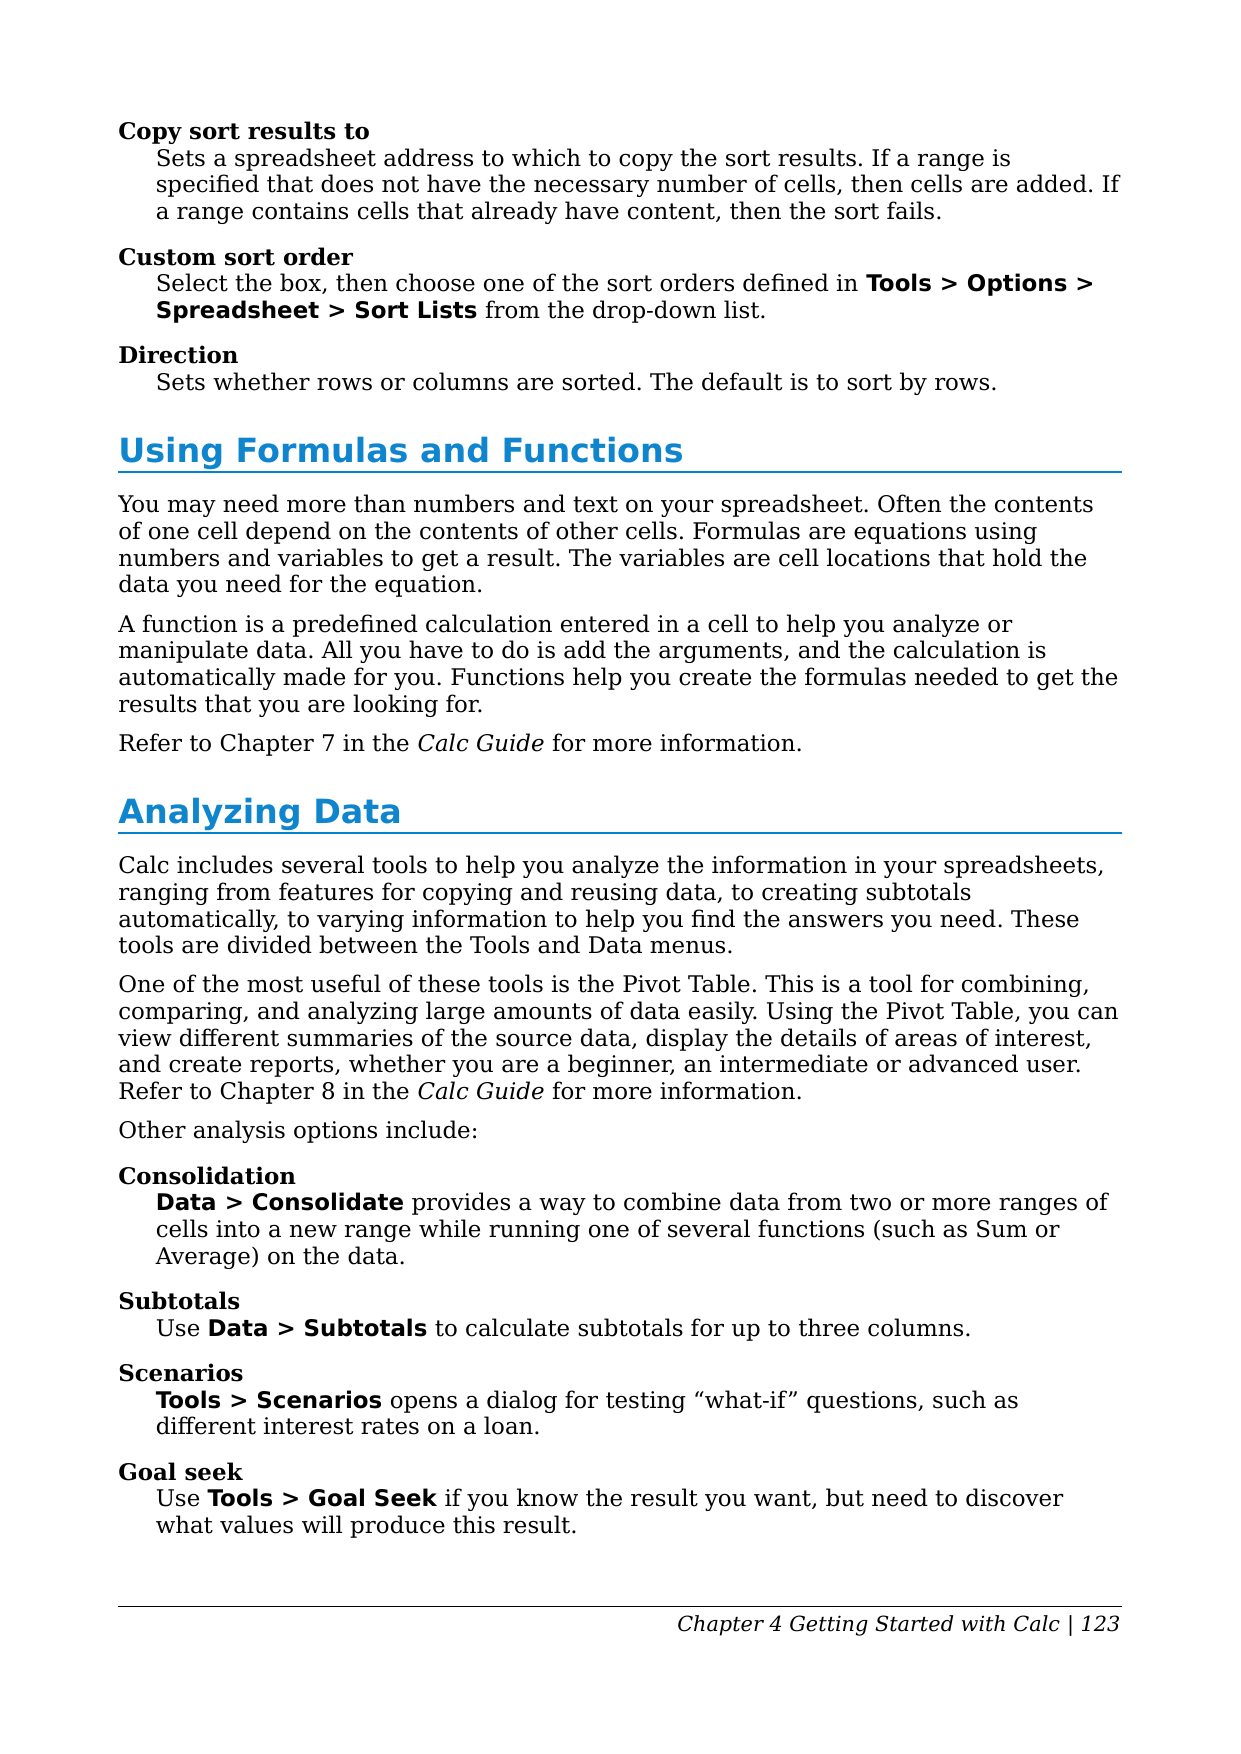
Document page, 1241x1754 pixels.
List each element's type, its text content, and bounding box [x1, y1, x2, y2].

text Direction [118, 342, 1122, 369]
text Sets a spreadsheet address to which to copy the sort results. If a range is specified that does not have the necessary number of cells, then cells are added. If a range contains cells that already have content, then the sort fails. [156, 145, 1122, 225]
text Copy sort results to [118, 118, 1122, 145]
text Custom sort order [118, 243, 1122, 270]
text Calc includes several tools to help you analyze the information in your spreadsheets, ranging from features for copying and reusing data, to creating subtotals automatically, to varying information to help you find the answers you need. These tools are divided between the Tools and Data menus. [118, 852, 1122, 959]
subtitle Analyzing Data [118, 793, 1122, 832]
text Tools > Scenarios opens a dialog for testing “what-if” questions, such as different interest rates on a loan. [156, 1387, 1122, 1440]
text Consolidation [118, 1163, 1122, 1189]
text Sets whether rows or columns are sorted. The default is to sort by rows. [156, 369, 1122, 396]
text Other analysis options include: [118, 1117, 1122, 1144]
text Use Tools > Goal Seek if you know the result you want, but need to discover what values will produce this result. [156, 1485, 1122, 1539]
text Data > Consolidate provides a way to combine data from two or more ranges of cells into a new range while running one of several functions (such as Sum or Average) on the data. [156, 1189, 1122, 1269]
text Scenarios [118, 1360, 1122, 1387]
text Subtotals [118, 1288, 1122, 1315]
text Goal seek [118, 1458, 1122, 1485]
text Refer to Chapter 7 in the Calc Guide for more information. [118, 730, 1122, 757]
text You may need more than numbers and text on your spreadsheet. Often the contents of one cell depend on the contents of other cells. Formulas are equations using numbers and variables to get a result. The variables are cell locations that hold the data you need for the equation. [118, 492, 1122, 598]
subtitle Using Formulas and Functions [118, 432, 1122, 471]
text Select the box, then choose one of the sort orders defined in Tools > Options > Spreadsheet > Sort Lists from the drop-down list. [156, 270, 1122, 324]
text One of the most useful of these tools is the Pivot Table. This is a tool for combining, comparing, and analyzing large amounts of data easily. Using the Pivot Table, you can view different summaries of the source data, display the details of areas of interest, and create reports, whether you are a beginner, an intermediate or advanced user. Refer to Chapter 8 in the Calc Guide for more information. [118, 972, 1122, 1105]
text A function is a predefined calculation entered in a cell to help you analyze or manipulate data. All you have to do is add the arguments, and the calculation is automatically made for you. Functions help you create the formulas needed to get the results that you are looking for. [118, 611, 1122, 717]
text Use Data > Subtotals to calculate subtotals for up to three columns. [156, 1315, 1122, 1341]
